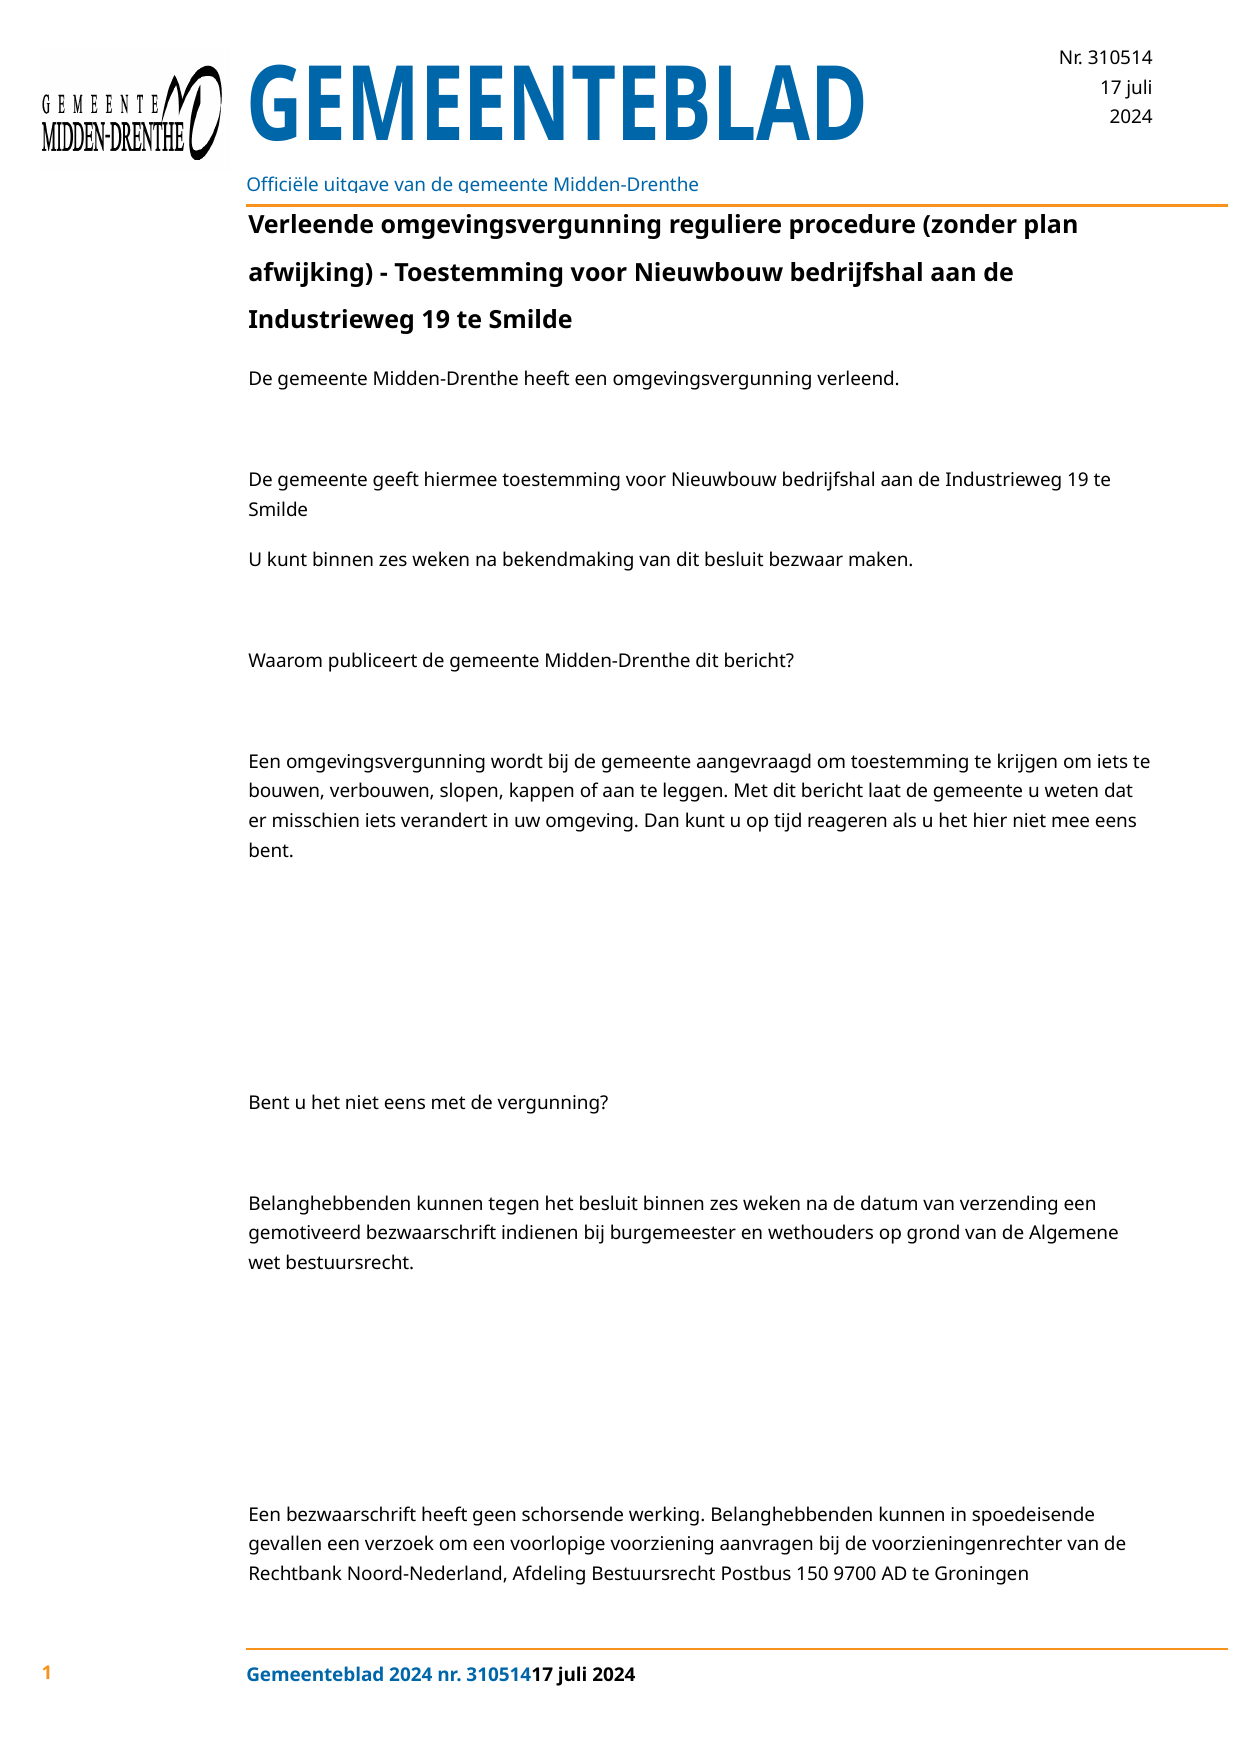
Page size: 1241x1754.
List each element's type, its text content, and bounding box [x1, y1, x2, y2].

text Een omgevingsvergunning wordt bij de gemeente aangevraagd om toestemming te krijgen om iets te bouwen, verbouwen, slopen, kappen of aan te leggen. Met dit bericht laat de gemeente u weten dat er misschien iets verandert in uw omgeving. Dan kunt u op tijd reageren als u het hier niet mee eens bent. [248, 748, 1152, 862]
text Belanghebbenden kunnen tegen het besluit binnen zes weken na de datum van verzending een gemotiveerd bezwaarschrift indienen bij burgemeester en wethouders op grond van de Algemene wet bestuursrecht. [248, 1190, 1152, 1274]
text Waarom publiceert de gemeente Midden-Drenthe dit bericht? [248, 647, 1152, 673]
text De gemeente Midden-Drenthe heeft een omgevingsvergunning verleend. [248, 366, 1152, 391]
text Een bezwaarschrift heeft geen schorsende werking. Belanghebbenden kunnen in spoedeisende gevallen een verzoek om een voorlopige voorziening aanvragen bij de voorzieningenrechter van de Rechtbank Noord-Nederland, Afdeling Bestuursrecht Postbus 150 9700 AD te Groningen [248, 1501, 1152, 1586]
text U kunt binnen zes weken na bekendmaking van dit besluit bezwaar maken. [248, 546, 1152, 572]
text Verleende omgevingsvergunning reguliere procedure (zonder plan afwijking) - Toestemming voor Nieuwbouw bedrijfshal aan de Industrieweg 19 te Smilde [248, 207, 1152, 336]
text De gemeente geeft hiermee toestemming voor Nieuwbouw bedrijfshal aan de Industrieweg 19 te Smilde [248, 466, 1152, 522]
text Bent u het niet eens met de vergunning? [248, 1089, 1152, 1114]
picture [41, 47, 231, 172]
